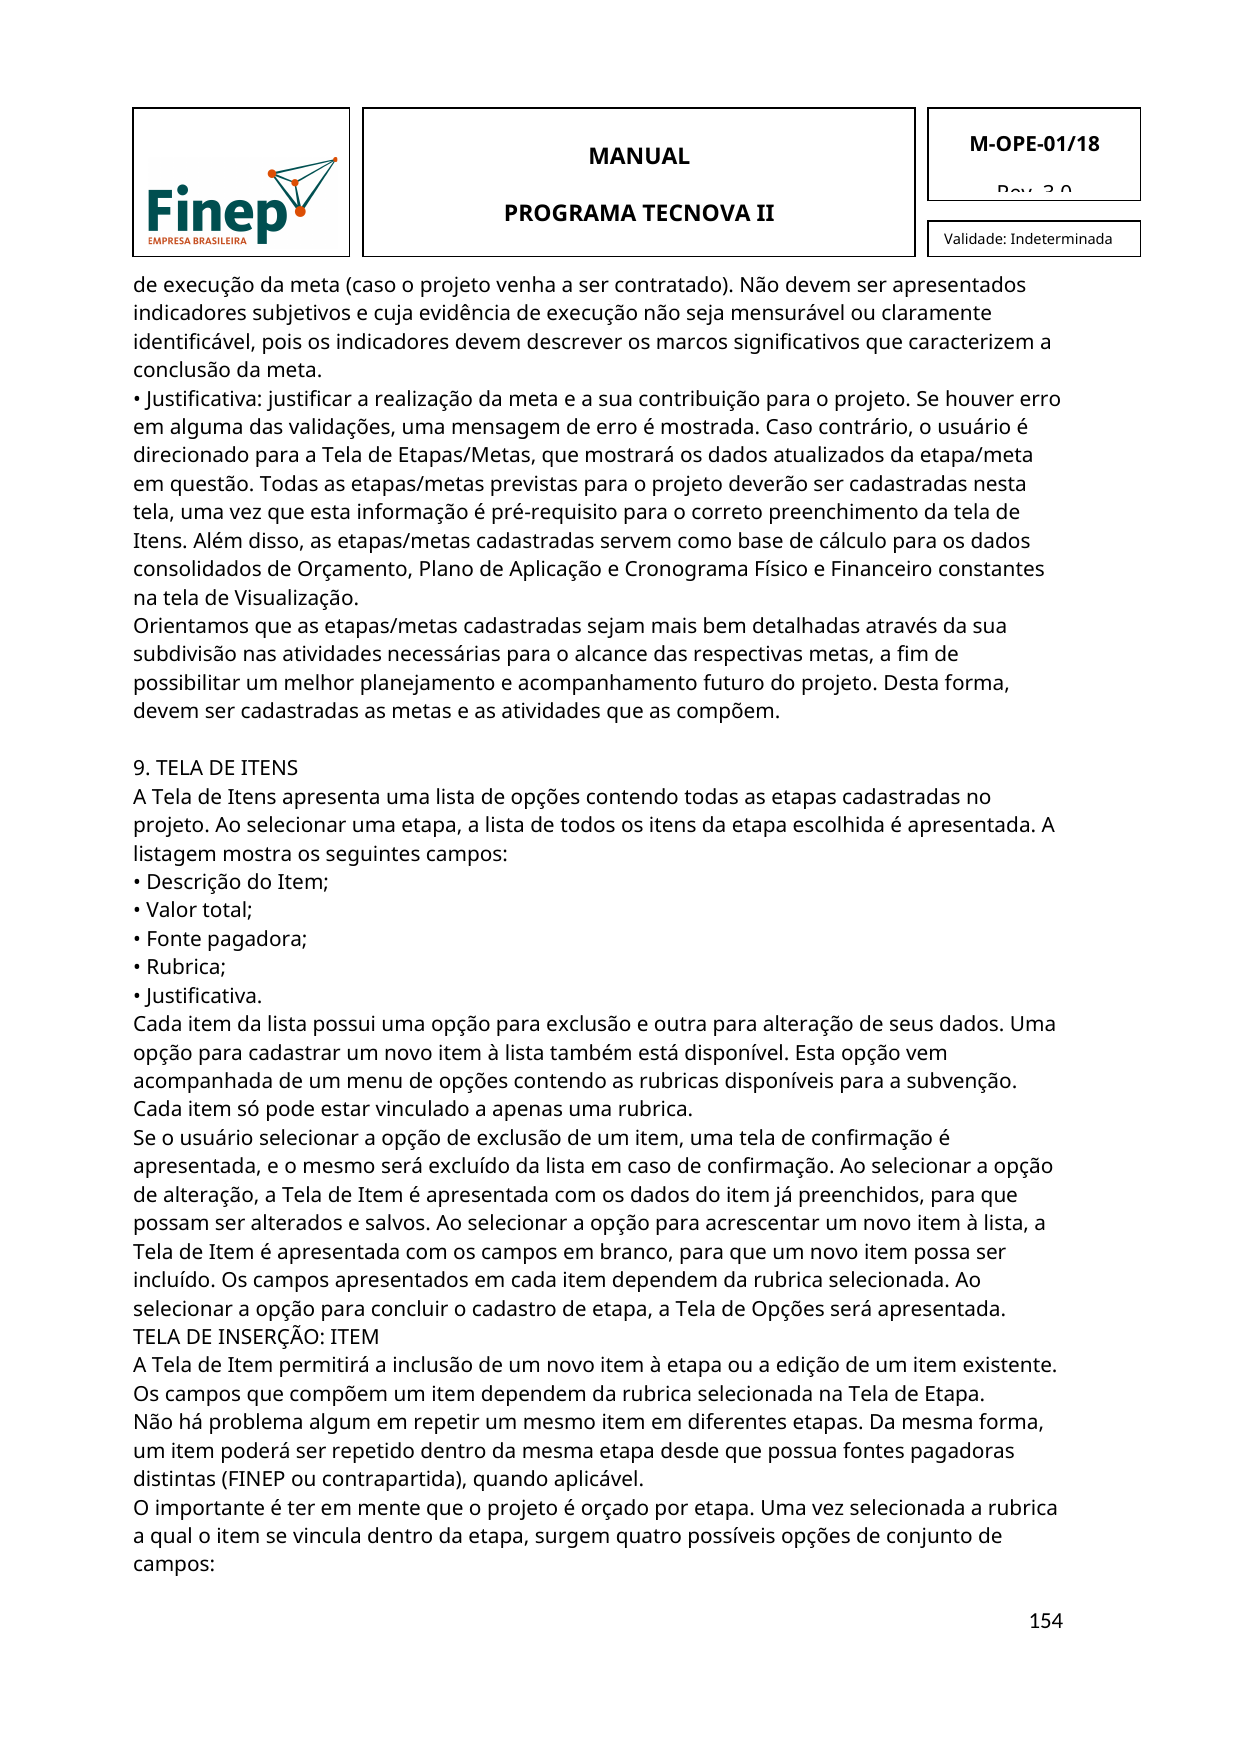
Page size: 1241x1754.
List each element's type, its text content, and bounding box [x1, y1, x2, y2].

text • Descrição do Item; [133, 867, 1063, 896]
text Orientamos que as etapas/metas cadastradas sejam mais bem detalhadas através da sua subdivisão nas atividades necessárias para o alcance das respectivas metas, a fim de possibilitar um melhor planejamento e acompanhamento futuro do projeto. Desta forma, devem ser cadastradas as metas e as atividades que as compõem. [133, 611, 1063, 725]
text TELA DE INSERÇÃO: ITEM [133, 1322, 1063, 1351]
text A Tela de Item permitirá a inclusão de um novo item à etapa ou a edição de um item existente. [133, 1351, 1063, 1379]
text Cada item da lista possui uma opção para exclusão e outra para alteração de seus dados. Uma opção para cadastrar um novo item à lista também está disponível. Esta opção vem acompanhada de um menu de opções contendo as rubricas disponíveis para a subvenção. [133, 1009, 1063, 1094]
text O importante é ter em mente que o projeto é orçado por etapa. Uma vez selecionada a rubrica a qual o item se vincula dentro da etapa, surgem quatro possíveis opções de conjunto de campos: [133, 1493, 1063, 1578]
text • Valor total; [133, 896, 1063, 924]
text A Tela de Itens apresenta uma lista de opções contendo todas as etapas cadastradas no projeto. Ao selecionar uma etapa, a lista de todos os itens da etapa escolhida é apresentada. A listagem mostra os seguintes campos: [133, 782, 1063, 867]
text Cada item só pode estar vinculado a apenas uma rubrica. [133, 1094, 1063, 1123]
text Se o usuário selecionar a opção de exclusão de um item, uma tela de confirmação é apresentada, e o mesmo será excluído da lista em caso de confirmação. Ao selecionar a opção de alteração, a Tela de Item é apresentada com os dados do item já preenchidos, para que possam ser alterados e salvos. Ao selecionar a opção para acrescentar um novo item à lista, a Tela de Item é apresentada com os campos em branco, para que um novo item possa ser incluído. Os campos apresentados em cada item dependem da rubrica selecionada. Ao selecionar a opção para concluir o cadastro de etapa, a Tela de Opções será apresentada. [133, 1123, 1063, 1322]
text • Justificativa: justificar a realização da meta e a sua contribuição para o projeto. Se houver erro em alguma das validações, uma mensagem de erro é mostrada. Caso contrário, o usuário é direcionado para a Tela de Etapas/Metas, que mostrará os dados atualizados da etapa/meta em questão. Todas as etapas/metas previstas para o projeto deverão ser cadastradas nesta tela, uma vez que esta informação é pré-requisito para o correto preenchimento da tela de Itens. Além disso, as etapas/metas cadastradas servem como base de cálculo para os dados consolidados de Orçamento, Plano de Aplicação e Cronograma Físico e Financeiro constantes na tela de Visualização. [133, 384, 1063, 611]
text • Fonte pagadora; [133, 924, 1063, 952]
text • Rubrica; [133, 952, 1063, 981]
text de execução da meta (caso o projeto venha a ser contratado). Não devem ser apresentados indicadores subjetivos e cuja evidência de execução não seja mensurável ou claramente identificável, pois os indicadores devem descrever os marcos significativos que caracterizem a conclusão da meta. [133, 270, 1063, 384]
text Não há problema algum em repetir um mesmo item em diferentes etapas. Da mesma forma, um item poderá ser repetido dentro da mesma etapa desde que possua fontes pagadoras distintas (FINEP ou contrapartida), quando aplicável. [133, 1407, 1063, 1493]
text 9. TELA DE ITENS [133, 753, 1063, 782]
text • Justificativa. [133, 981, 1063, 1009]
text Os campos que compõem um item dependem da rubrica selecionada na Tela de Etapa. [133, 1379, 1063, 1407]
